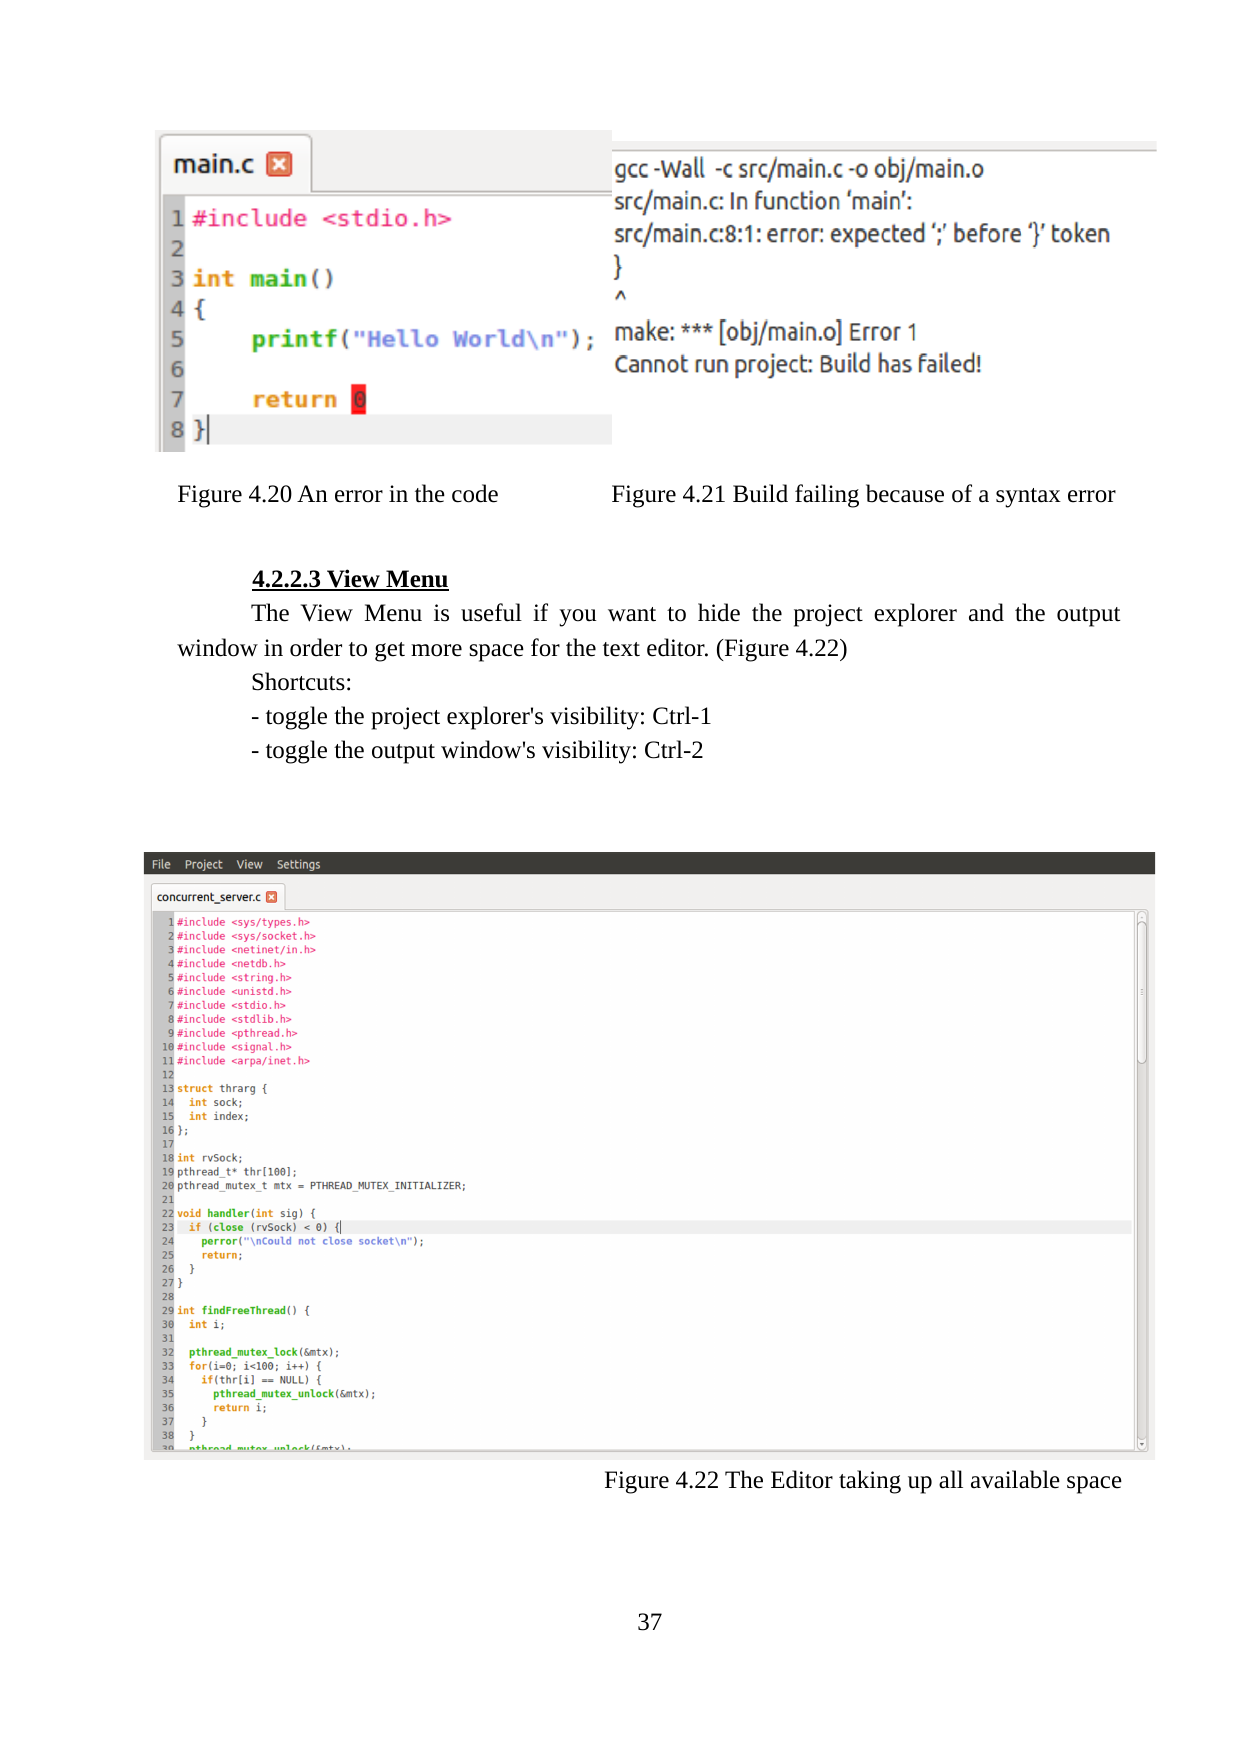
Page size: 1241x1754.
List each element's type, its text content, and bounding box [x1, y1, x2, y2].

text Figure 4.22 The Editor taking up all available space [177, 1460, 1122, 1494]
picture [143, 852, 1156, 1460]
text - toggle the project explorer's visibility: Ctrl-1 [177, 701, 1122, 730]
picture [154, 130, 1157, 452]
text - toggle the output window's visibility: Ctrl-2 [177, 735, 1122, 764]
text The View Menu is useful if you want to hide the project explorer and the output window in order to get more space for the text editor. (Figure 4.22) [177, 598, 1122, 661]
subtitle 4.2.2.3 View Menu [177, 564, 1122, 593]
text Figure 4.20 An error in the code Figure 4.21 Build failing because of a syntax error [177, 479, 1122, 508]
text Shortcuts: [177, 667, 1122, 696]
